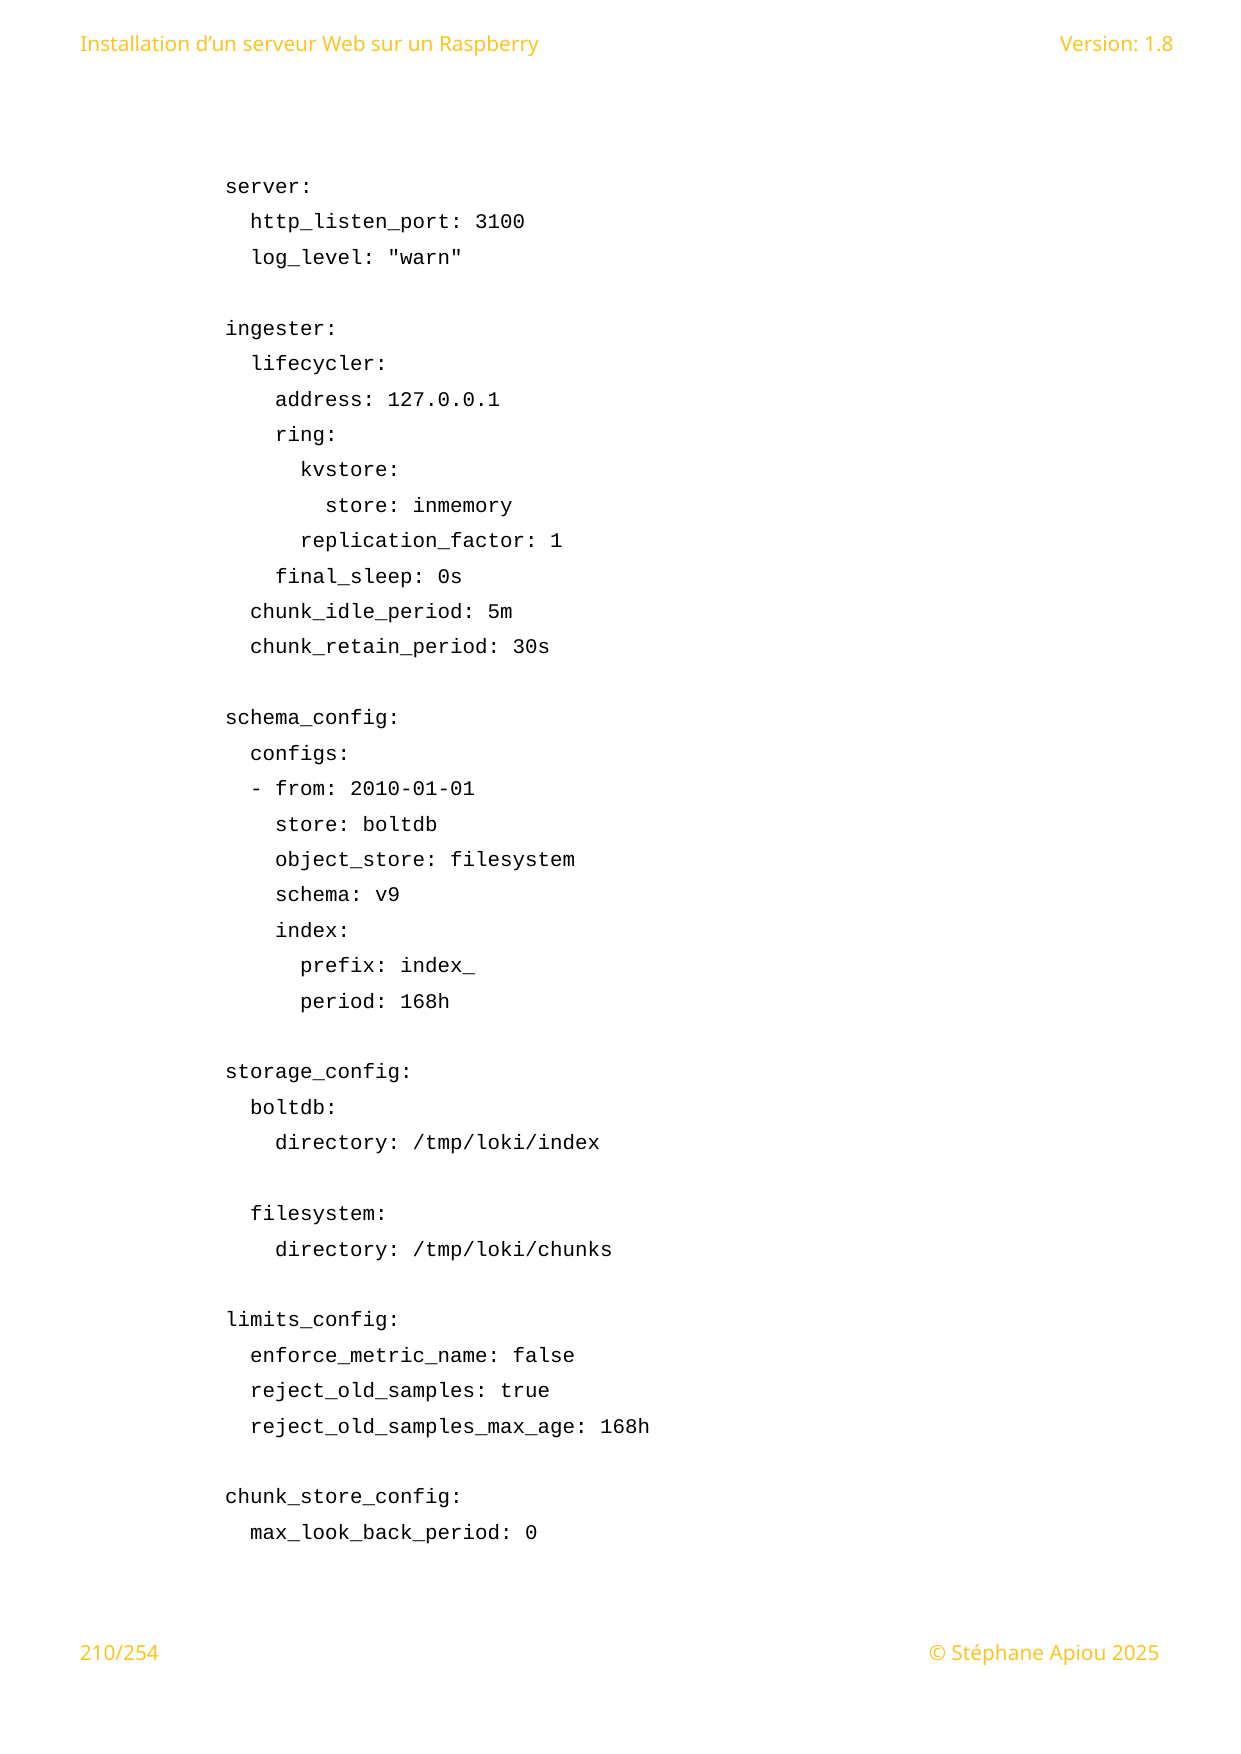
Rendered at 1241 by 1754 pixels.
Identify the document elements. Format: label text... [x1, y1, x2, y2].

list chunk_idle_period: 5m [187, 601, 1090, 625]
list storage_config: [187, 1062, 1090, 1085]
list reject_old_samples: true [187, 1380, 1090, 1404]
list ingester: [187, 318, 1090, 341]
list kvstore: [187, 459, 1090, 483]
list address: 127.0.0.1 [187, 389, 1090, 412]
list prefix: index_ [187, 955, 1090, 979]
list object_store: filesystem [187, 849, 1090, 873]
list filesystem: [187, 1203, 1090, 1227]
list enforce_metric_name: false [187, 1345, 1090, 1368]
list index: [187, 920, 1090, 943]
list replication_factor: 1 [187, 530, 1090, 554]
list http_listen_port: 3100 [187, 212, 1090, 235]
list schema: v9 [187, 884, 1090, 908]
list store: inmemory [187, 495, 1090, 518]
list max_look_back_period: 0 [187, 1522, 1090, 1546]
list schema_config: [187, 707, 1090, 731]
list boltdb: [187, 1097, 1090, 1121]
list period: 168h [187, 991, 1090, 1014]
list - from: 2010-01-01 [187, 778, 1090, 802]
list limits_config: [187, 1309, 1090, 1333]
list store: boltdb [187, 814, 1090, 837]
list final_sleep: 0s [187, 566, 1090, 589]
list server: [187, 176, 1090, 200]
list chunk_store_config: [187, 1487, 1090, 1510]
list log_level: "warn" [187, 247, 1090, 271]
list directory: /tmp/loki/chunks [187, 1239, 1090, 1262]
list chunk_retain_period: 30s [187, 637, 1090, 660]
list ring: [187, 424, 1090, 448]
list reject_old_samples_max_age: 168h [187, 1416, 1090, 1439]
list directory: /tmp/loki/index [187, 1132, 1090, 1156]
list configs: [187, 743, 1090, 766]
list lifecycler: [187, 353, 1090, 377]
